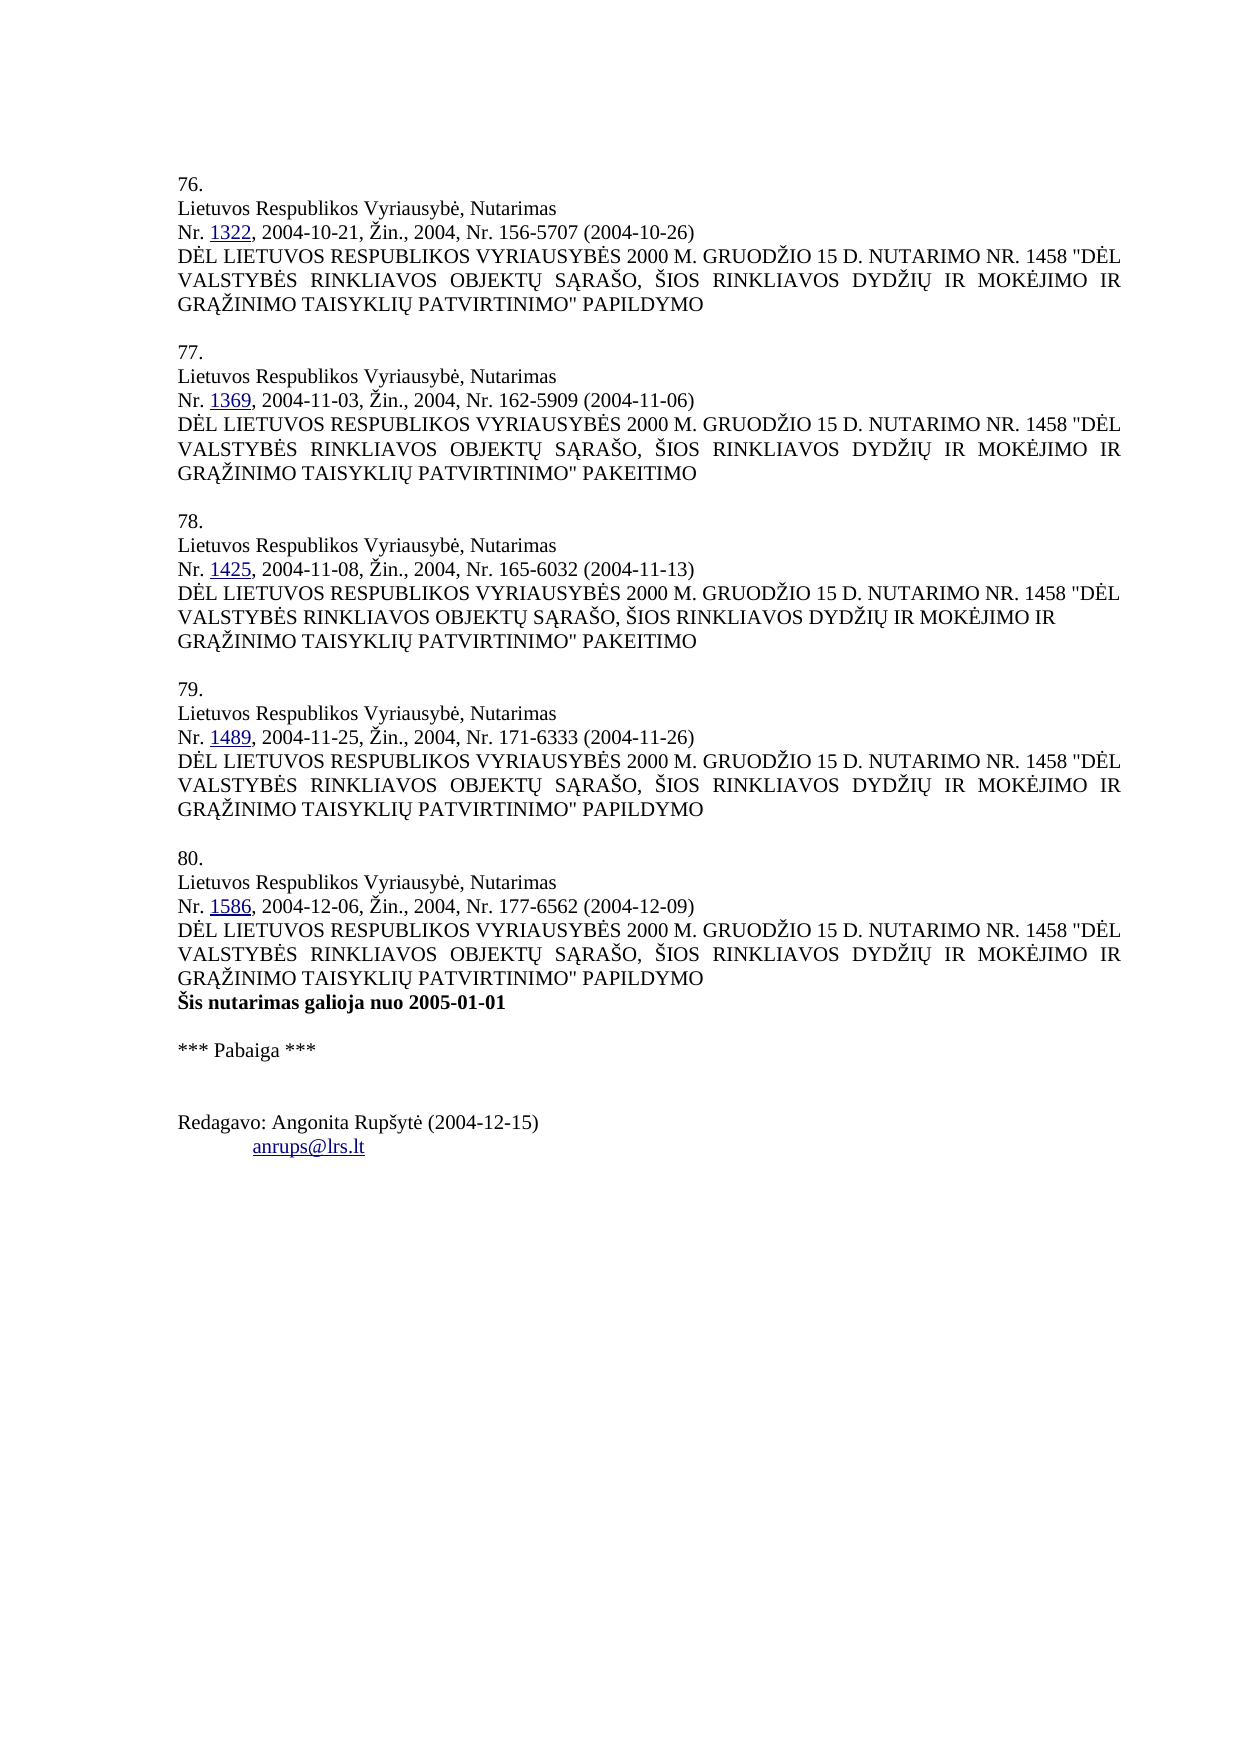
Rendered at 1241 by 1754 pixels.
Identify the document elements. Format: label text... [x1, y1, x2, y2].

text DĖL LIETUVOS RESPUBLIKOS VYRIAUSYBĖS 2000 M. GRUODŽIO 15 D. NUTARIMO NR. 1458 "DĖL VALSTYBĖS RINKLIAVOS OBJEKTŲ SĄRAŠO, ŠIOS RINKLIAVOS DYDŽIŲ IR MOKĖJIMO IR GRĄŽINIMO TAISYKLIŲ PATVIRTINIMO" PAPILDYMO [177, 749, 1122, 821]
text Lietuvos Respublikos Vyriausybė, Nutarimas [177, 196, 1122, 220]
text 80. [177, 846, 1122, 869]
text 78. [177, 509, 1122, 533]
text Lietuvos Respublikos Vyriausybė, Nutarimas [177, 701, 1122, 725]
text *** Pabaiga *** [177, 1038, 1122, 1062]
text Lietuvos Respublikos Vyriausybė, Nutarimas [177, 533, 1122, 557]
text Šis nutarimas galioja nuo 2005-01-01 [177, 990, 1122, 1014]
text DĖL LIETUVOS RESPUBLIKOS VYRIAUSYBĖS 2000 M. GRUODŽIO 15 D. NUTARIMO NR. 1458 "DĖL VALSTYBĖS RINKLIAVOS OBJEKTŲ SĄRAŠO, ŠIOS RINKLIAVOS DYDŽIŲ IR MOKĖJIMO IR GRĄŽINIMO TAISYKLIŲ PATVIRTINIMO" PAKEITIMO [177, 412, 1122, 484]
text Nr. 1369, 2004-11-03, Žin., 2004, Nr. 162-5909 (2004-11-06) [177, 388, 1122, 412]
text anrups@lrs.lt [177, 1134, 1122, 1158]
text DĖL LIETUVOS RESPUBLIKOS VYRIAUSYBĖS 2000 M. GRUODŽIO 15 D. NUTARIMO NR. 1458 "DĖL VALSTYBĖS RINKLIAVOS OBJEKTŲ SĄRAŠO, ŠIOS RINKLIAVOS DYDŽIŲ IR MOKĖJIMO IR GRĄŽINIMO TAISYKLIŲ PATVIRTINIMO" PAPILDYMO [177, 918, 1122, 990]
text Nr. 1425, 2004-11-08, Žin., 2004, Nr. 165-6032 (2004-11-13) [177, 557, 1122, 581]
text Lietuvos Respublikos Vyriausybė, Nutarimas [177, 869, 1122, 894]
text Nr. 1322, 2004-10-21, Žin., 2004, Nr. 156-5707 (2004-10-26) [177, 220, 1122, 244]
text 76. [177, 172, 1122, 196]
text Nr. 1586, 2004-12-06, Žin., 2004, Nr. 177-6562 (2004-12-09) [177, 894, 1122, 918]
text DĖL LIETUVOS RESPUBLIKOS VYRIAUSYBĖS 2000 M. GRUODŽIO 15 D. NUTARIMO NR. 1458 "DĖL VALSTYBĖS RINKLIAVOS OBJEKTŲ SĄRAŠO, ŠIOS RINKLIAVOS DYDŽIŲ IR MOKĖJIMO IR GRĄŽINIMO TAISYKLIŲ PATVIRTINIMO" PAKEITIMO [177, 581, 1122, 653]
text 79. [177, 677, 1122, 701]
text DĖL LIETUVOS RESPUBLIKOS VYRIAUSYBĖS 2000 M. GRUODŽIO 15 D. NUTARIMO NR. 1458 "DĖL VALSTYBĖS RINKLIAVOS OBJEKTŲ SĄRAŠO, ŠIOS RINKLIAVOS DYDŽIŲ IR MOKĖJIMO IR GRĄŽINIMO TAISYKLIŲ PATVIRTINIMO" PAPILDYMO [177, 244, 1122, 316]
text Nr. 1489, 2004-11-25, Žin., 2004, Nr. 171-6333 (2004-11-26) [177, 725, 1122, 749]
text 77. [177, 340, 1122, 364]
text Redagavo: Angonita Rupšytė (2004-12-15) [177, 1110, 1122, 1134]
text Lietuvos Respublikos Vyriausybė, Nutarimas [177, 364, 1122, 388]
